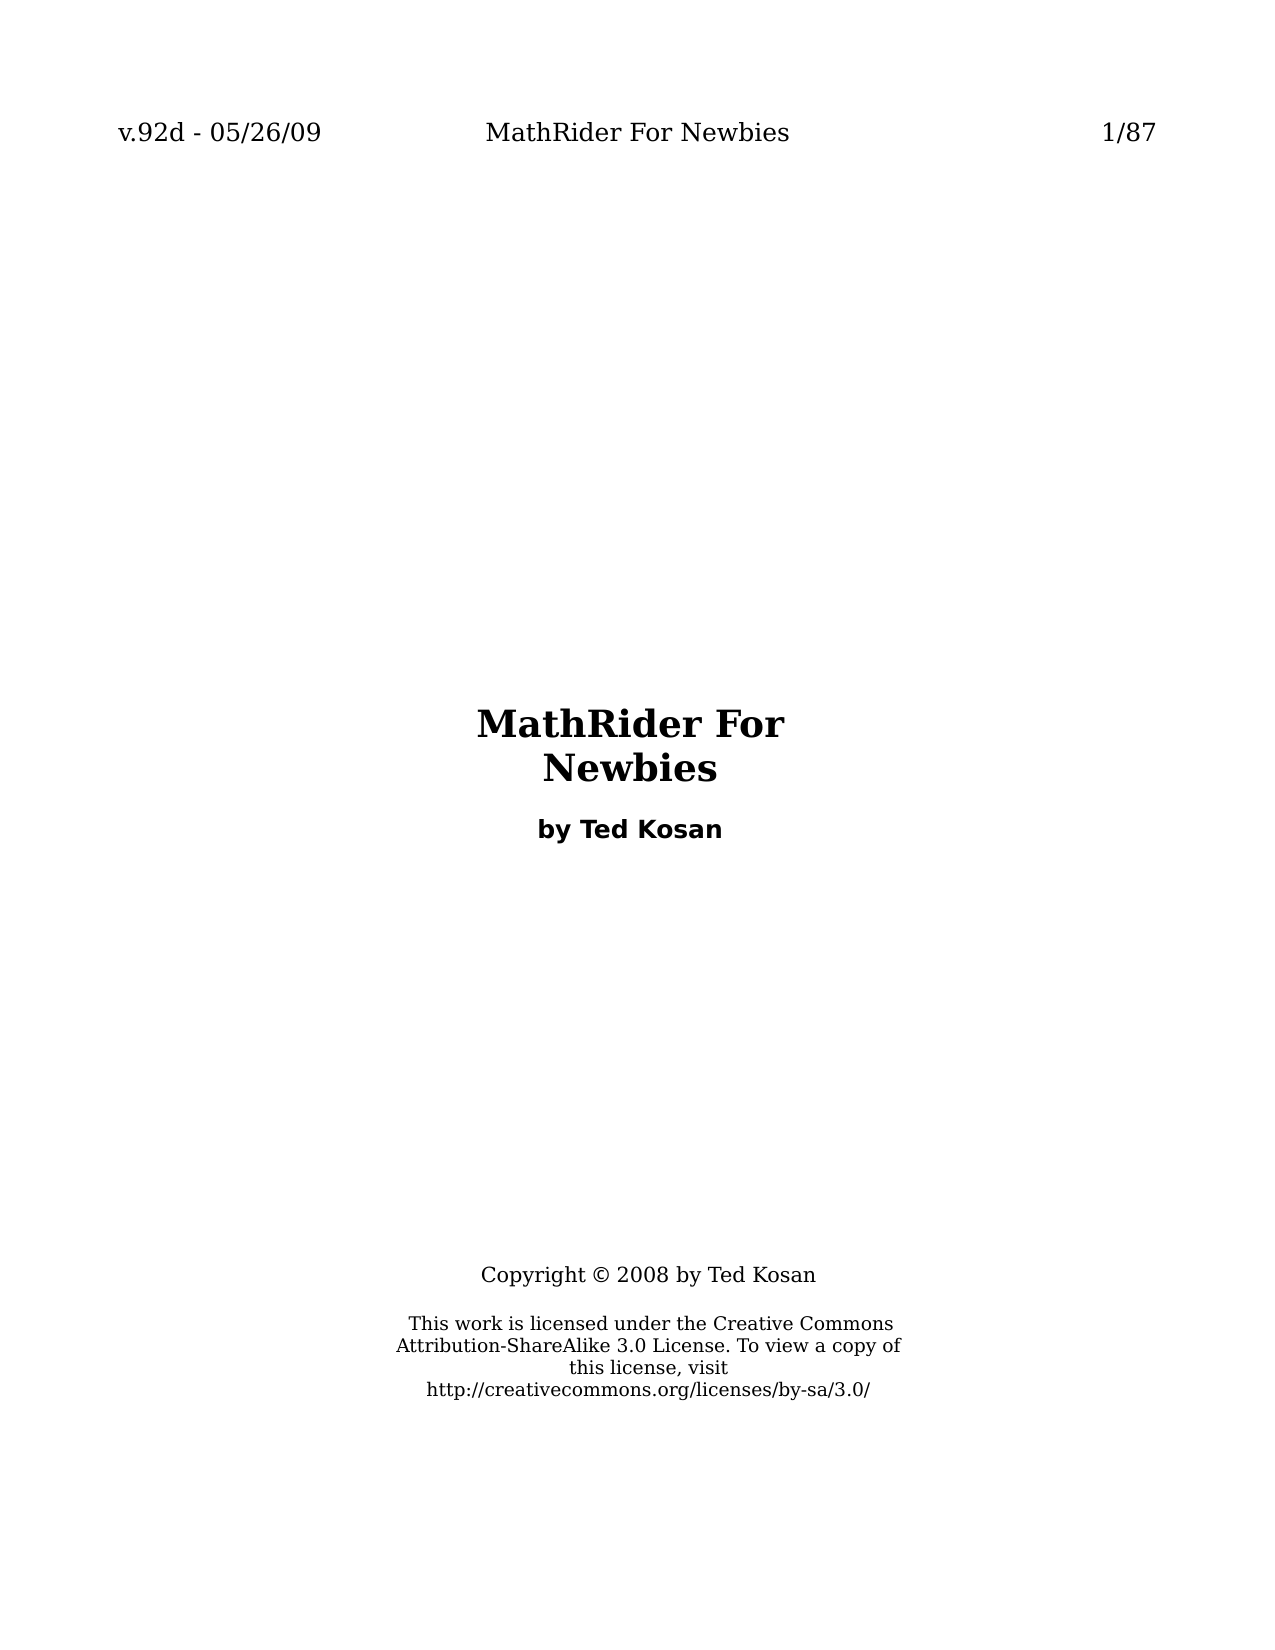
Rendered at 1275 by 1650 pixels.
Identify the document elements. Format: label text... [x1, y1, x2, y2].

text This work is licensed under the Creative Commons Attribution-ShareAlike 3.0 License. To view a copy of this license, visit http://creativecommons.org/licenses/by-sa/3.0/ [382, 1313, 915, 1401]
text by Ted Kosan [427, 815, 832, 844]
text Copyright © 2008 by Ted Kosan [382, 1260, 915, 1289]
text MathRider For Newbies [427, 702, 832, 790]
